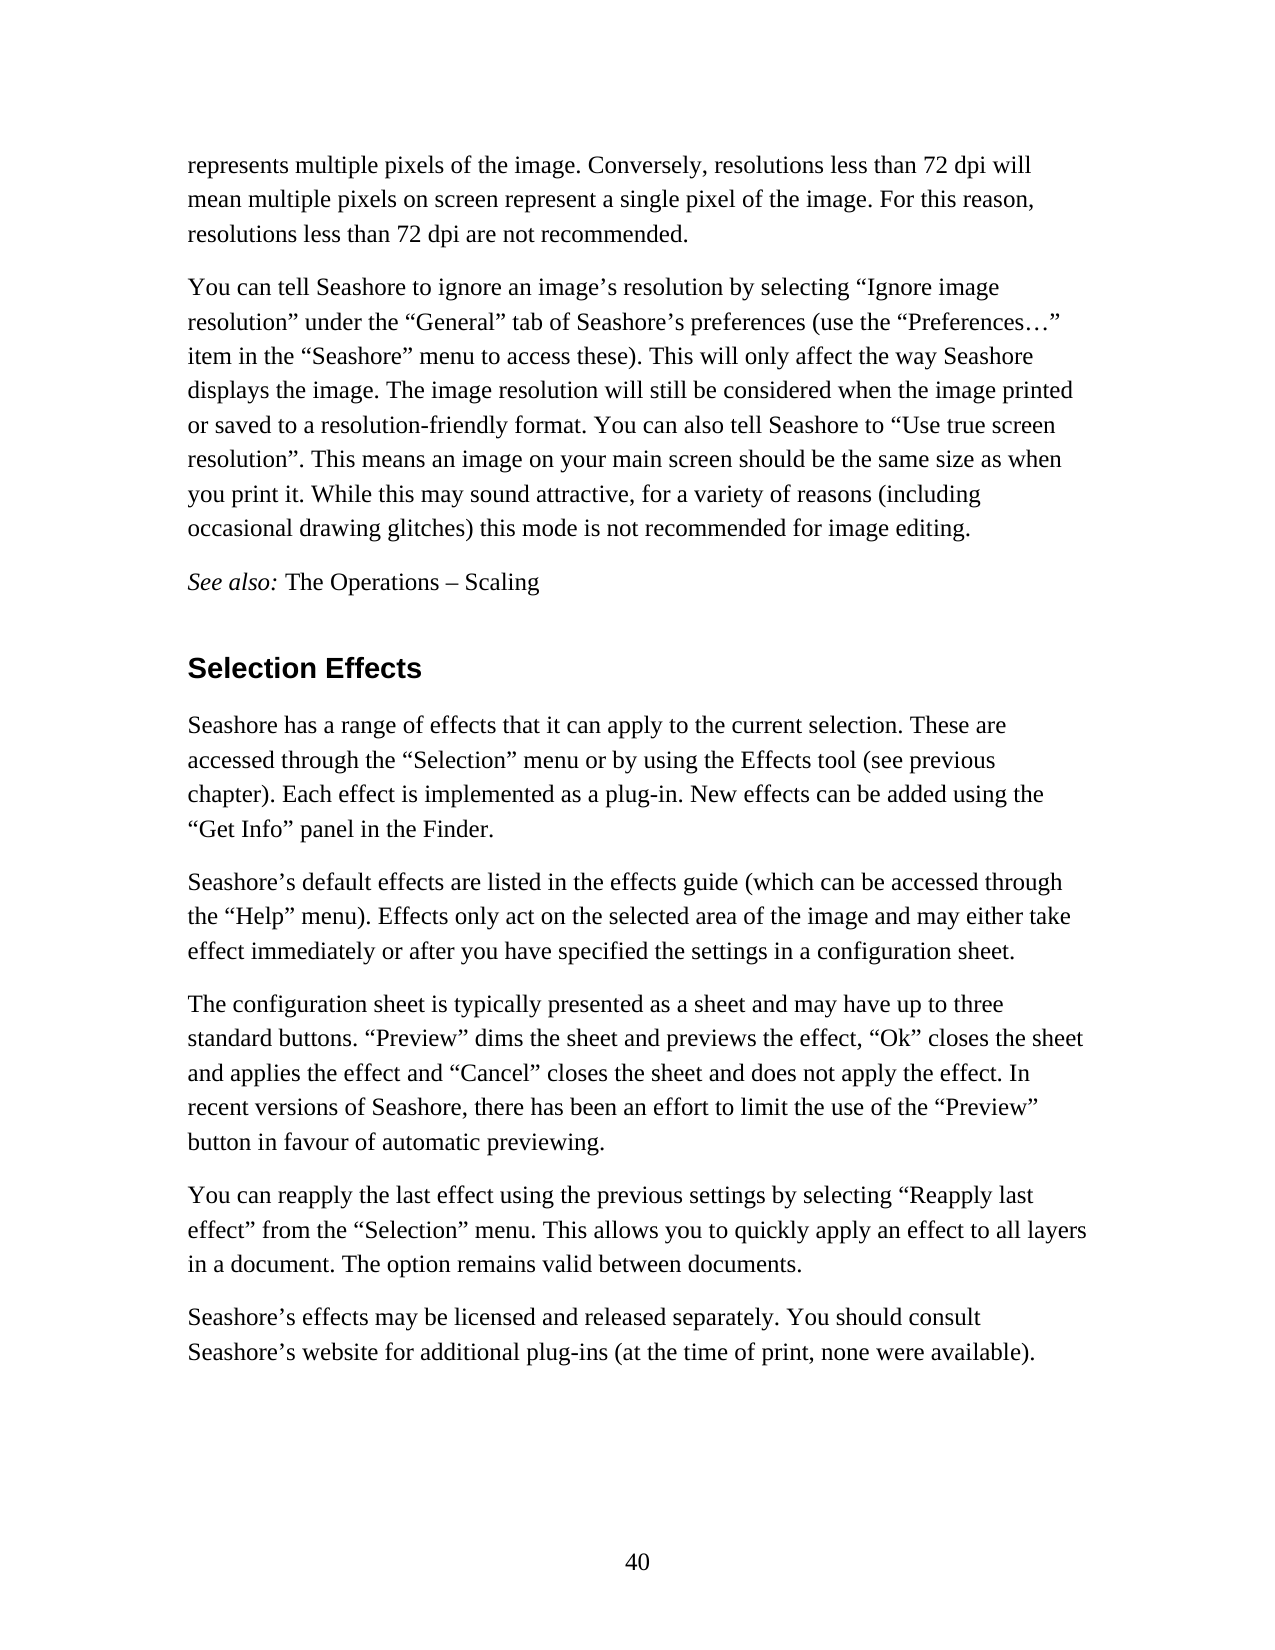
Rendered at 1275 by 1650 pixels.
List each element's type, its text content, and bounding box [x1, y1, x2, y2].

text You can reapply the last effect using the previous settings by selecting “Reapply last effect” from the “Selection” menu. This allows you to quickly apply an effect to all layers in a document. The option remains valid between documents. [187, 1180, 1087, 1278]
text represents multiple pixels of the image. Conversely, resolutions less than 72 dpi will mean multiple pixels on screen represent a single pixel of the image. For this reason, resolutions less than 72 dpi are not recommended. [187, 150, 1087, 248]
text Seashore’s effects may be licensed and released separately. You should consult Seashore’s website for additional plug-ins (at the time of print, none were available). [187, 1302, 1087, 1366]
text You can tell Seashore to ignore an image’s resolution by selecting “Ignore image resolution” under the “General” tab of Seashore’s preferences (use the “Preferences…” item in the “Seashore” menu to access these). This will only affect the way Seashore displays the image. The image resolution will still be considered when the image printed or saved to a resolution-friendly format. You can also tell Seashore to “Use true screen resolution”. This means an image on your main screen should be the same size as when you print it. While this may sound attractive, for a variety of reasons (including occasional drawing glitches) this mode is not recommended for image editing. [187, 272, 1087, 542]
text See also: The Operations – Scaling [187, 567, 1087, 596]
text The configuration sheet is typically presented as a sheet and may have up to three standard buttons. “Preview” dims the sheet and previews the effect, “Ok” closes the sheet and applies the effect and “Cancel” closes the sheet and does not apply the effect. In recent versions of Seashore, there has been an effort to limit the use of the “Preview” button in favour of automatic previewing. [187, 989, 1087, 1156]
subtitle Selection Effects [187, 651, 1087, 685]
text Seashore has a range of effects that it can apply to the current selection. These are accessed through the “Selection” menu or by using the Effects tool (see previous chapter). Each effect is implemented as a plug-in. New effects can be added using the “Get Info” panel in the Finder. [187, 710, 1087, 842]
text Seashore’s default effects are listed in the effects guide (which can be accessed through the “Help” menu). Effects only act on the selected area of the image and may either take effect immediately or after you have specified the settings in a configuration sheet. [187, 867, 1087, 964]
